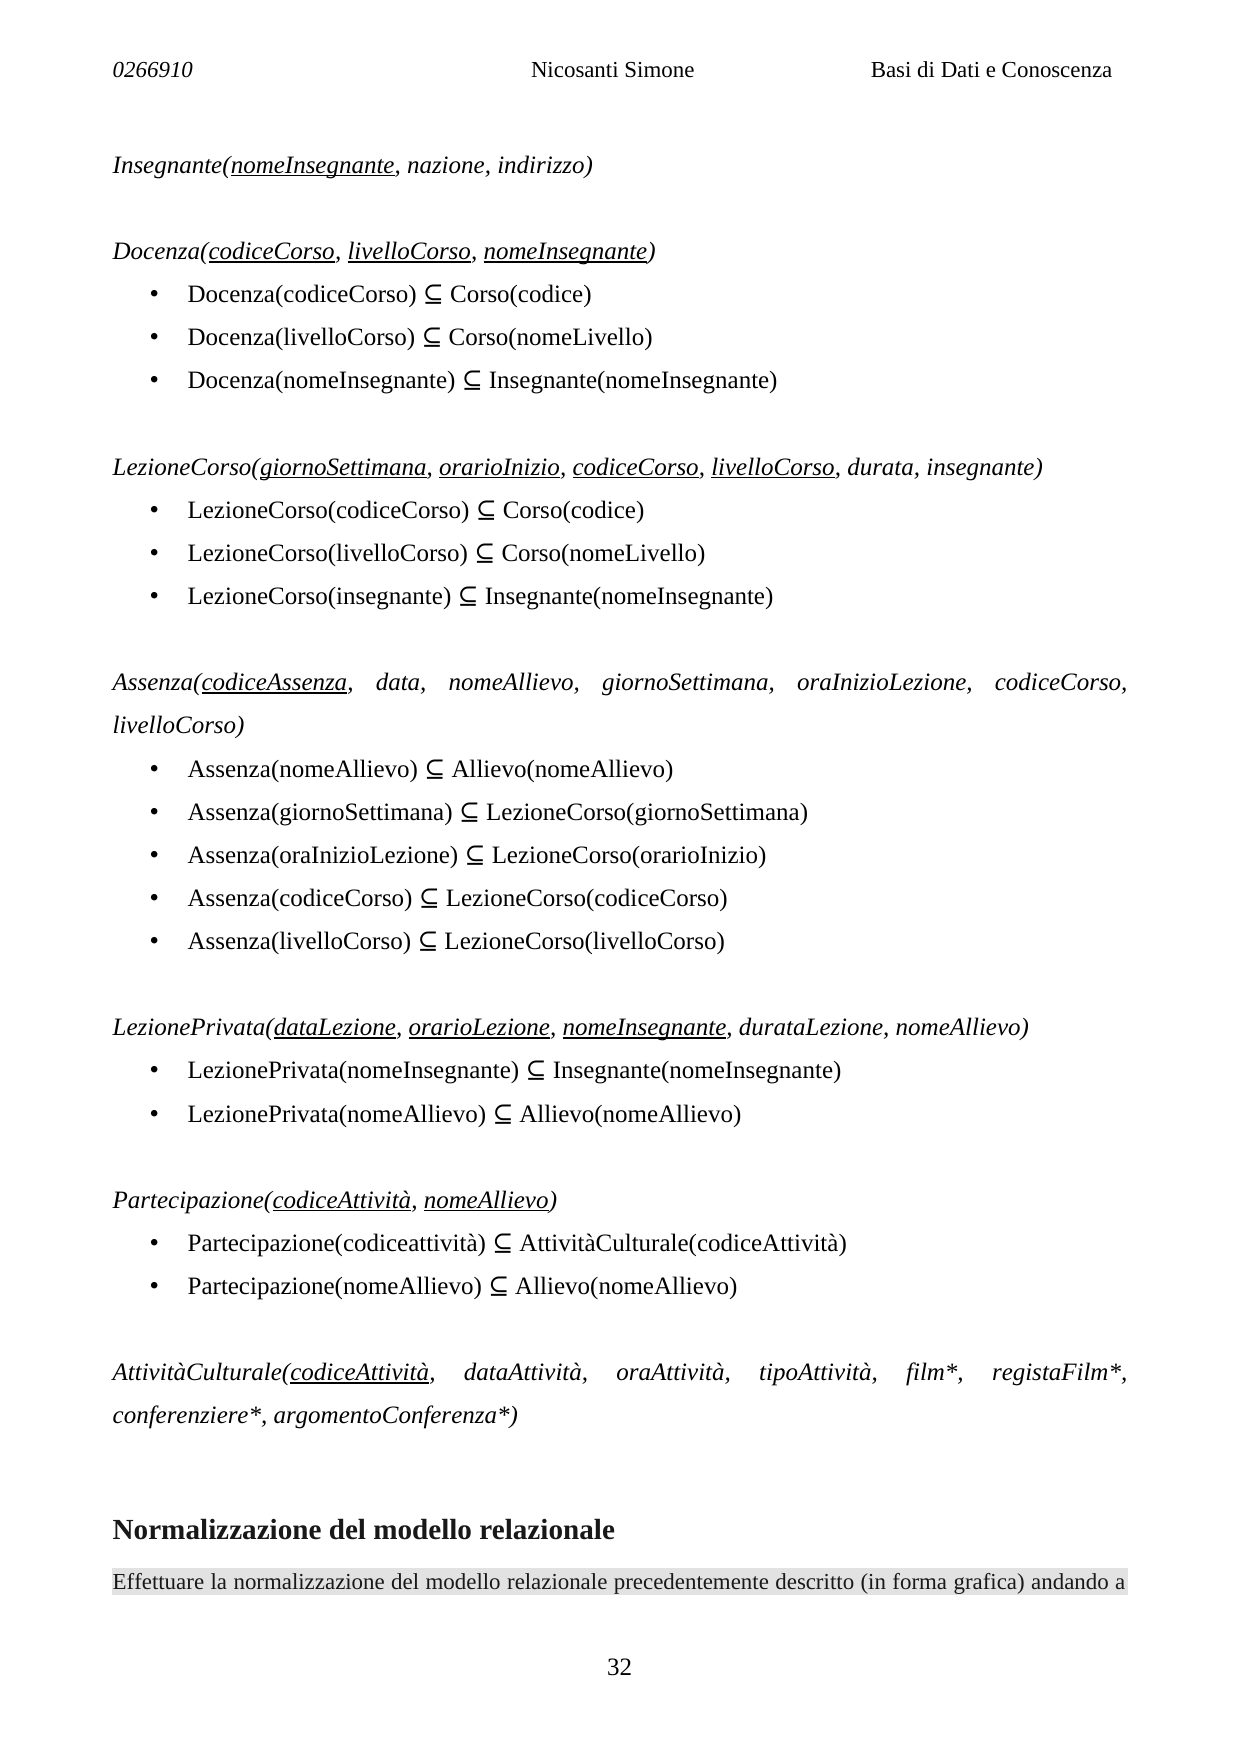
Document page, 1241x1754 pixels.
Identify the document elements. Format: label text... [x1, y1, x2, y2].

list LezioneCorso(codiceCorso) ⊆ Corso(codice) [150, 495, 1128, 524]
list Assenza(nomeAllievo) ⊆ Allievo(nomeAllievo) [150, 754, 1128, 782]
list Assenza(livelloCorso) ⊆ LezioneCorso(livelloCorso) [150, 926, 1128, 955]
list Assenza(oraInizioLezione) ⊆ LezioneCorso(orarioInizio) [150, 840, 1128, 869]
list LezionePrivata(nomeInsegnante) ⊆ Insegnante(nomeInsegnante) [150, 1056, 1128, 1084]
text LezionePrivata(dataLezione, orarioLezione, nomeInsegnante, durataLezione, nomeAllievo) [112, 1012, 1128, 1041]
list LezionePrivata(nomeAllievo) ⊆ Allievo(nomeAllievo) [150, 1099, 1128, 1127]
list Docenza(codiceCorso) ⊆ Corso(codice) [150, 279, 1128, 308]
text Assenza(codiceAssenza, data, nomeAllievo, giornoSettimana, oraInizioLezione, codiceCorso, livelloCorso) [112, 667, 1128, 739]
text Partecipazione(codiceAttività, nomeAllievo) [112, 1185, 1128, 1214]
list Docenza(nomeInsegnante) ⊆ Insegnante(nomeInsegnante) [150, 366, 1128, 394]
list Assenza(giornoSettimana) ⊆ LezioneCorso(giornoSettimana) [150, 797, 1128, 826]
list Docenza(livelloCorso) ⊆ Corso(nomeLivello) [150, 322, 1128, 351]
list LezioneCorso(livelloCorso) ⊆ Corso(nomeLivello) [150, 538, 1128, 567]
list Partecipazione(codiceattività) ⊆ AttivitàCulturale(codiceAttività) [150, 1228, 1128, 1257]
list LezioneCorso(insegnante) ⊆ Insegnante(nomeInsegnante) [150, 581, 1128, 610]
text Docenza(codiceCorso, livelloCorso, nomeInsegnante) [112, 236, 1128, 265]
text LezioneCorso(giornoSettimana, orarioInizio, codiceCorso, livelloCorso, durata, insegnante) [112, 452, 1128, 481]
text Insegnante(nomeInsegnante, nazione, indirizzo) [112, 150, 1128, 179]
text Effettuare la normalizzazione del modello relazionale precedentemente descritto (in forma grafica) andando a [112, 1568, 1128, 1595]
text AttivitàCulturale(codiceAttività, dataAttività, oraAttività, tipoAttività, film*, registaFilm*, conferenziere*, argomentoConferenza*) [112, 1357, 1128, 1429]
list Assenza(codiceCorso) ⊆ LezioneCorso(codiceCorso) [150, 883, 1128, 912]
subtitle Normalizzazione del modello relazionale [112, 1512, 1128, 1545]
list Partecipazione(nomeAllievo) ⊆ Allievo(nomeAllievo) [150, 1271, 1128, 1300]
